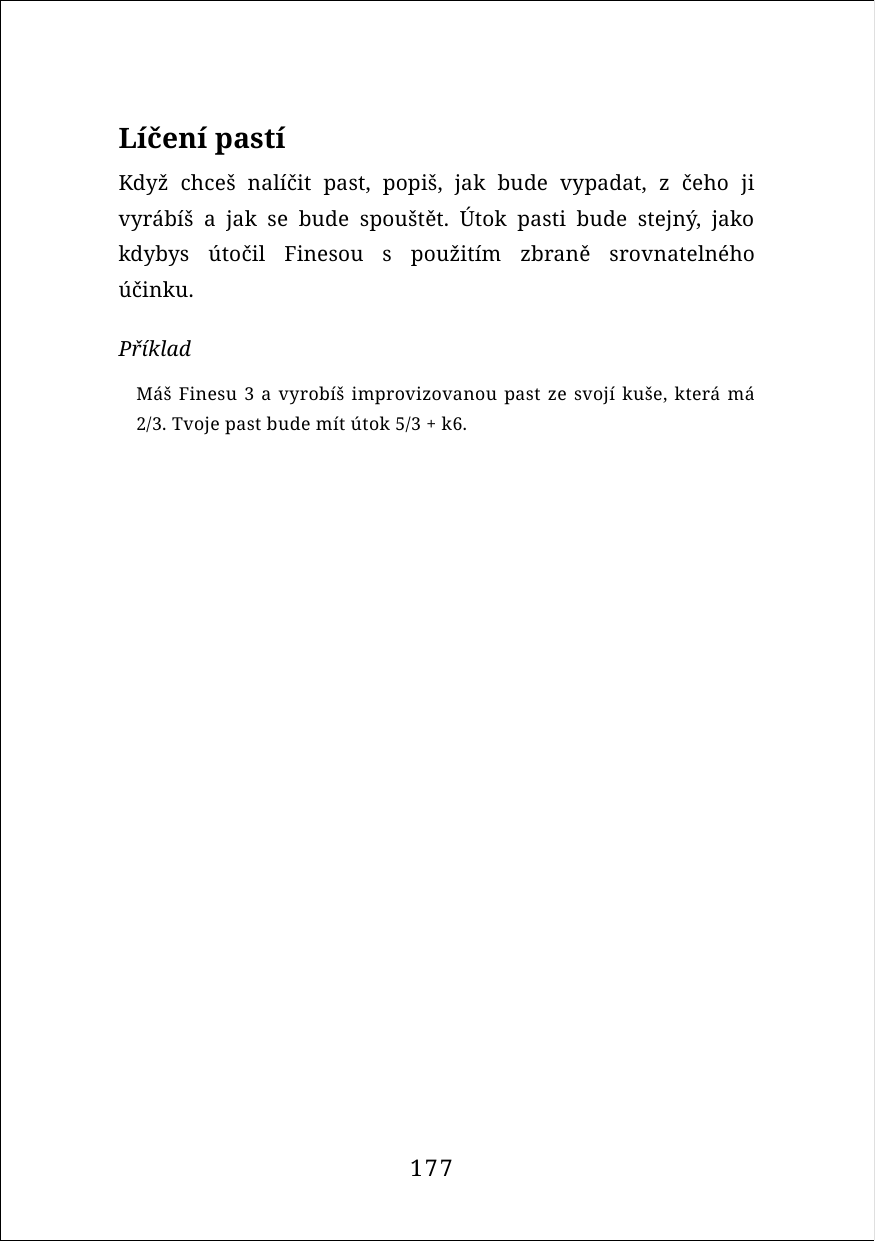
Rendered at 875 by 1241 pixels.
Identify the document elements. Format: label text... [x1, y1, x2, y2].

subtitle Líčení pastí [118, 118, 756, 157]
text Když chceš nalíčit past, popiš, jak bude vypadat, z čeho ji vyrábíš a jak se bude spouštět. Útok pasti bude stejný, jako kdybys útočil Finesou s použitím zbraně srovnatelného účinku. [118, 168, 756, 303]
text Příklad [118, 334, 756, 362]
text Máš Finesu 3 a vyrobíš improvizovanou past ze svojí kuše, která má 2/3. Tvoje past bude mít útok 5/3 + k6. [136, 381, 756, 436]
